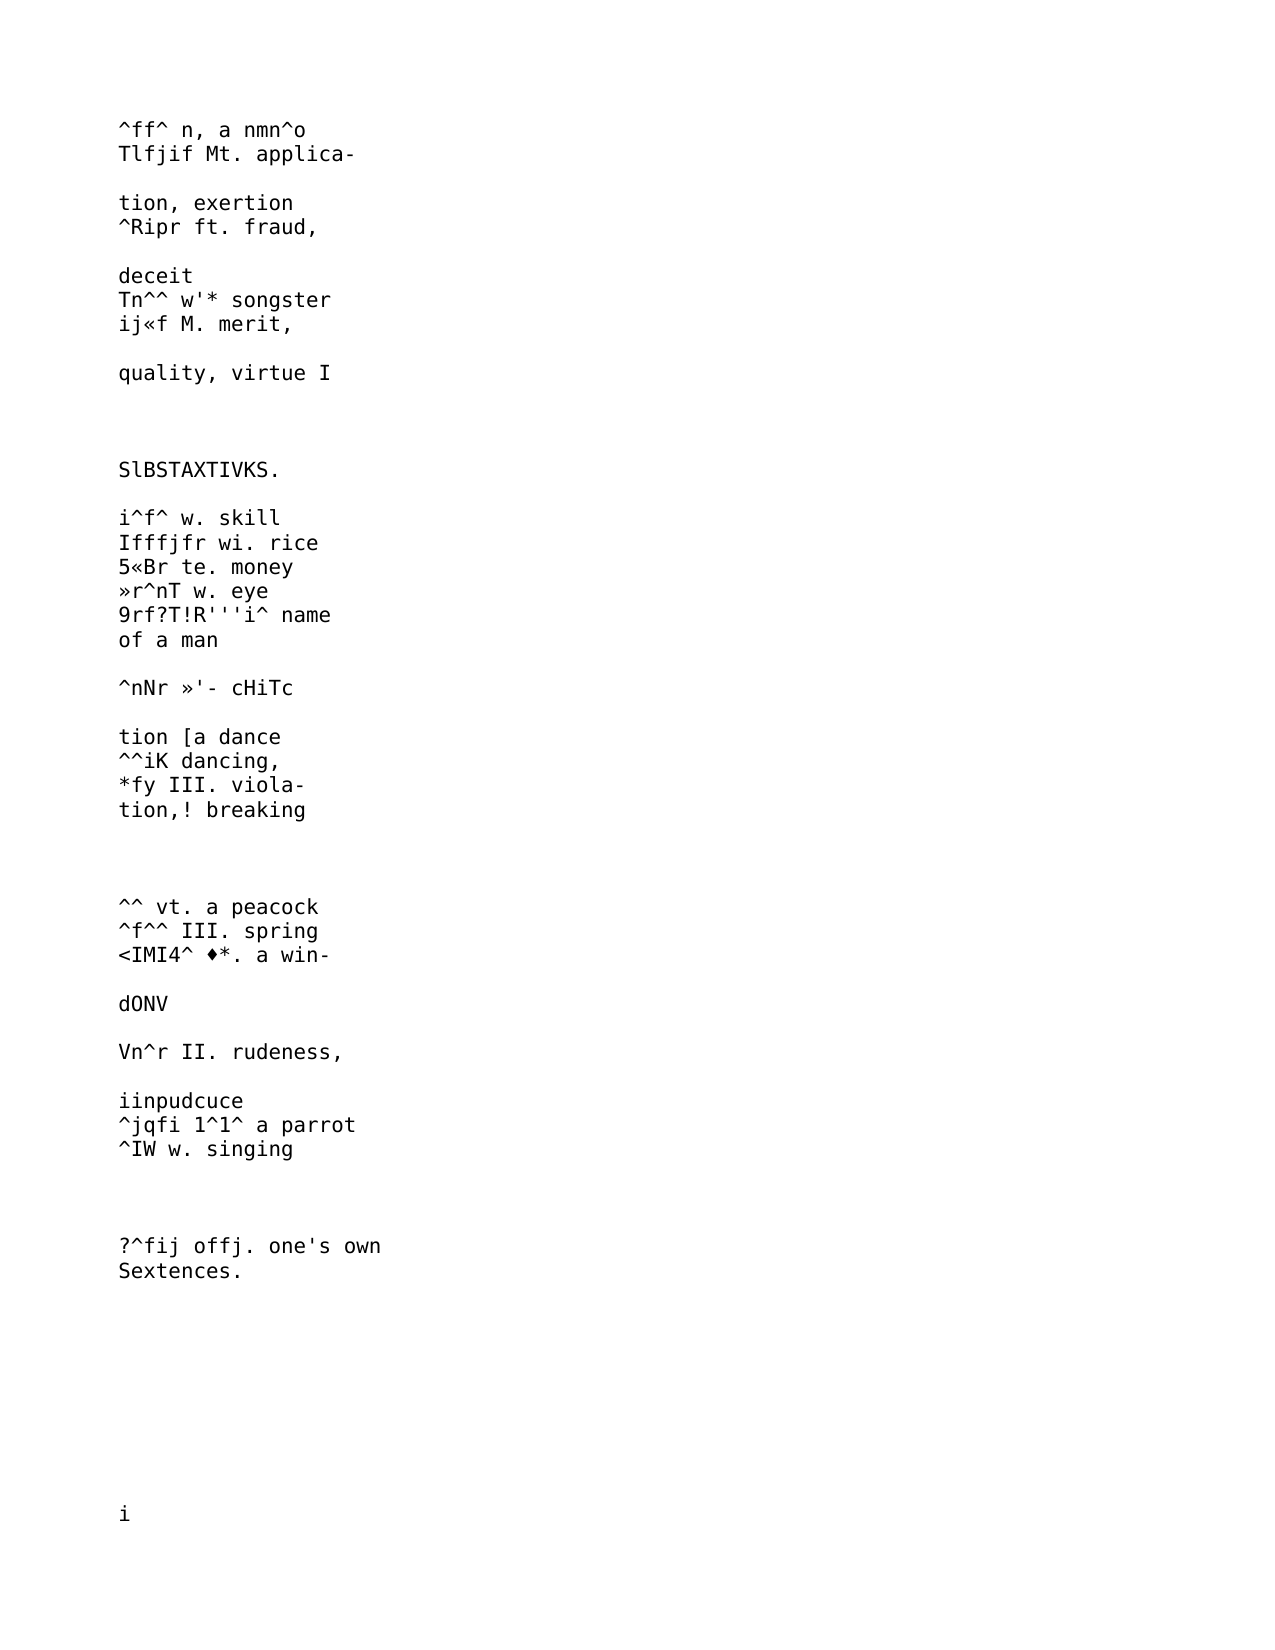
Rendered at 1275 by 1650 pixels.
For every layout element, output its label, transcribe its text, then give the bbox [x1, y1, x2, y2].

text tion,! breaking [118, 798, 1157, 822]
text 5«Br te. money [118, 555, 1157, 579]
text tion [a dance [118, 725, 1157, 749]
text tion, exertion [118, 191, 1157, 215]
text iinpudcuce [118, 1089, 1157, 1113]
text dONV [118, 992, 1157, 1016]
text ?^fij offj. one's own [118, 1234, 1157, 1259]
text »r^nT w. eye [118, 579, 1157, 603]
text ^^iK dancing, [118, 749, 1157, 773]
text of a man [118, 628, 1157, 652]
text Ifffjfr wi. rice [118, 531, 1157, 555]
text ^Ripr ft. fraud, [118, 215, 1157, 239]
text ^jqfi 1^1^ a parrot [118, 1113, 1157, 1137]
text Sextences. [118, 1259, 1157, 1283]
text Vn^r II. rudeness, [118, 1040, 1157, 1065]
text <IMI4^ ♦*. a win- [118, 943, 1157, 968]
text ij«f M. merit, [118, 312, 1157, 337]
text ^ff^ n, a nmn^o [118, 118, 1157, 142]
text ^^ vt. a peacock [118, 895, 1157, 919]
text i [118, 1502, 1157, 1526]
text Tlfjif Mt. applica- [118, 142, 1157, 167]
text ^IW w. singing [118, 1137, 1157, 1162]
text deceit [118, 264, 1157, 288]
text quality, virtue I [118, 361, 1157, 385]
text SlBSTAXTIVKS. [118, 458, 1157, 482]
text ^nNr »'- cHiTc [118, 676, 1157, 701]
text ^f^^ III. spring [118, 919, 1157, 943]
text Tn^^ w'* songster [118, 288, 1157, 312]
text 9rf?T!R'''i^ name [118, 603, 1157, 628]
text *fy III. viola- [118, 773, 1157, 798]
text i^f^ w. skill [118, 506, 1157, 531]
